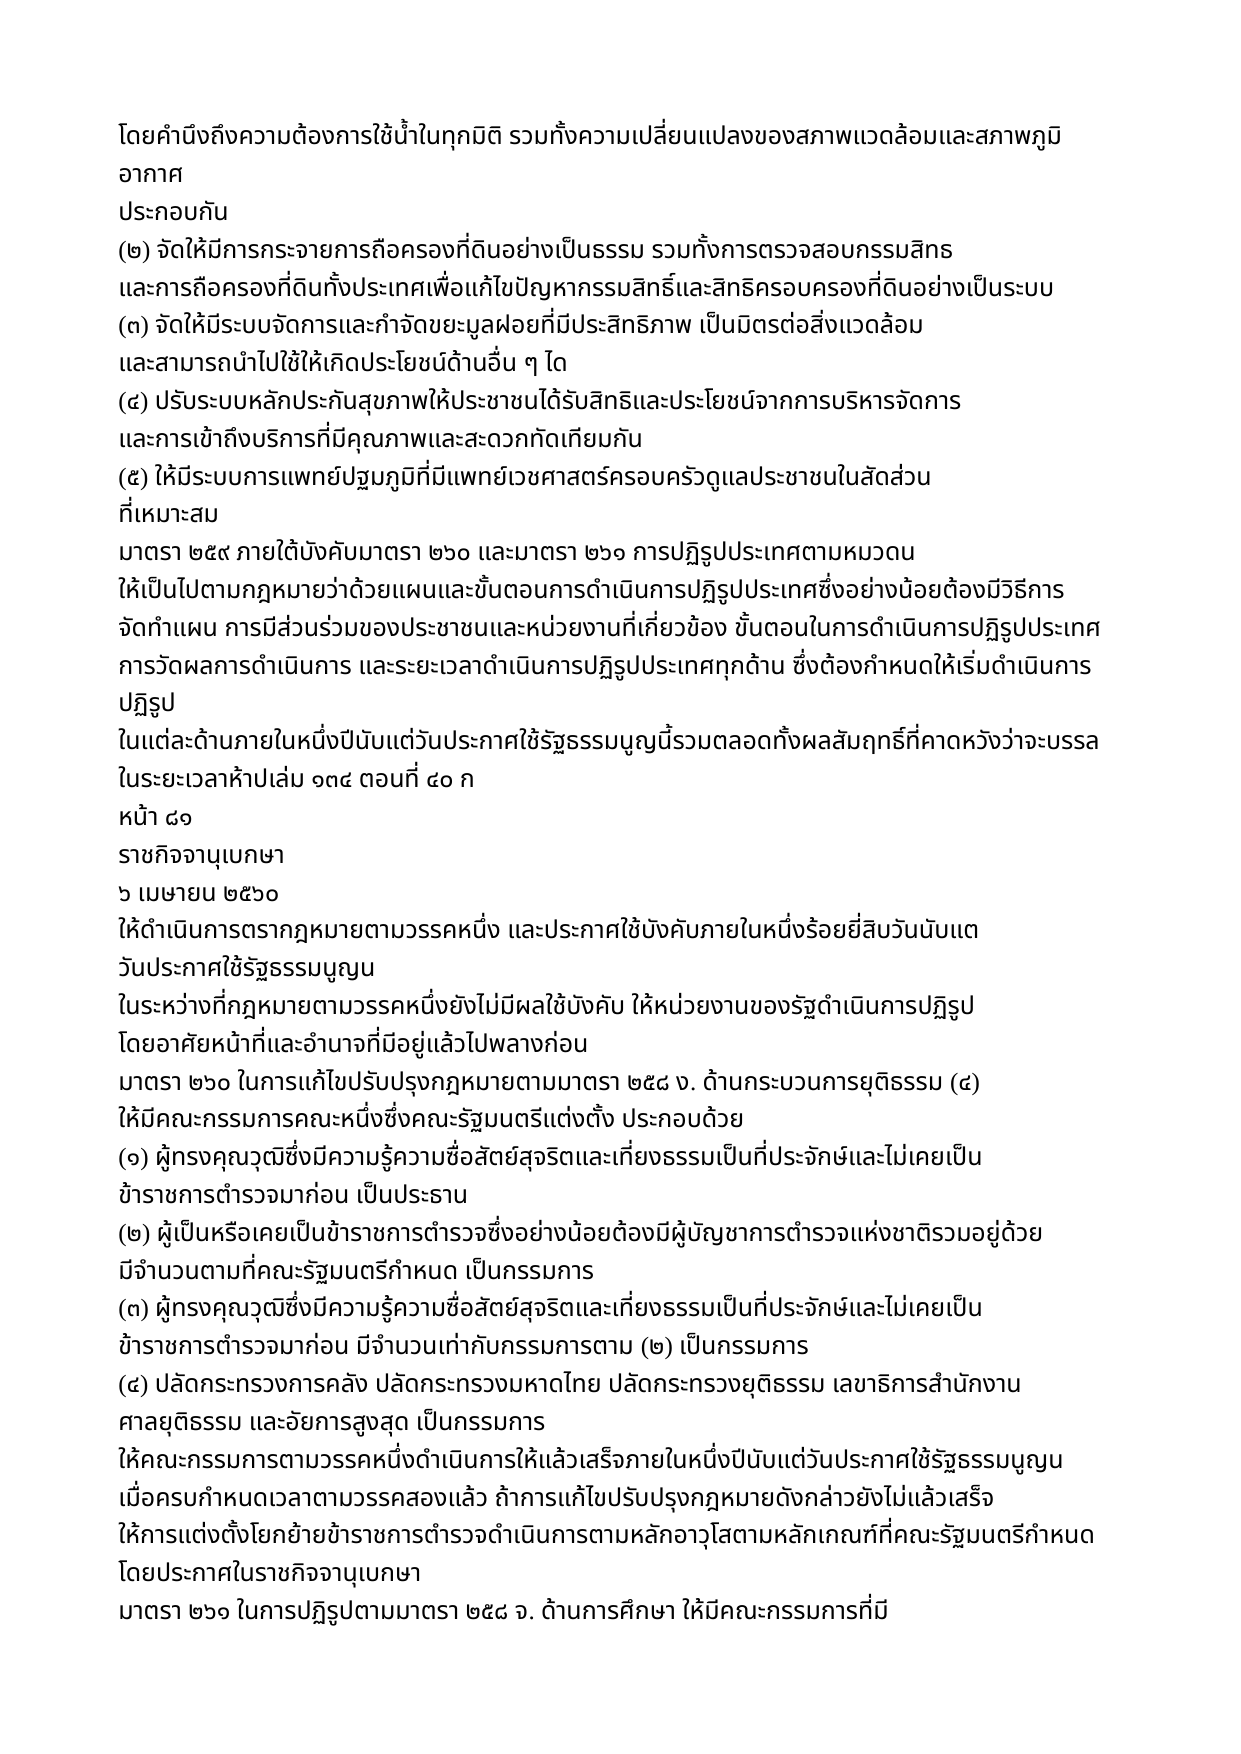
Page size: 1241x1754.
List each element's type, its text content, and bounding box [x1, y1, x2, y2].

text หน้า ๘๑ [118, 799, 1122, 837]
text (๔) ปลัดกระทรวงการคลัง ปลัดกระทรวงมหาดไทย ปลัดกระทรวงยุติธรรม เลขาธิการสํานักงาน [118, 1366, 1122, 1404]
text ข้าราชการตํารวจมาก่อน มีจํานวนเท่ากับกรรมการตาม (๒) เป็นกรรมการ [118, 1328, 1122, 1366]
text ในระหว่างที่กฎหมายตามวรรคหนึ่งยังไม่มีผลใช้บังคับ ให้หน่วยงานของรัฐดําเนินการปฏิรูป [118, 988, 1122, 1026]
text (๓) ผู้ทรงคุณวุฒิซึ่งมีความรู้ความซื่อสัตย์สุจริตและเที่ยงธรรมเป็นที่ประจักษ์และไม่เคยเป็น [118, 1290, 1122, 1328]
text ศาลยุติธรรม และอัยการสูงสุด เป็นกรรมการ [118, 1404, 1122, 1442]
text ให้มีคณะกรรมการคณะหนึ่งซึ่งคณะรัฐมนตรีแต่งตั้ง ประกอบด้วย [118, 1101, 1122, 1139]
text โดยคํานึงถึงความต้องการใช้น้ําในทุกมิติ รวมทั้งความเปลี่ยนแปลงของสภาพแวดล้อมและสภาพภูมิอากาศ [118, 118, 1122, 194]
text ที่เหมาะสม [118, 496, 1122, 534]
text (๔) ปรับระบบหลักประกันสุขภาพให้ประชาชนได้รับสิทธิและประโยชน์จากการบริหารจัดการ [118, 383, 1122, 421]
text (๒) ผู้เป็นหรือเคยเป็นข้าราชการตํารวจซึ่งอย่างน้อยต้องมีผู้บัญชาการตํารวจแห่งชาติรวมอยู่ด้วย [118, 1215, 1122, 1252]
text ในระยะเวลาห้าปเล่ม ๑๓๔ ตอนที่ ๔๐ ก [118, 761, 1122, 799]
text จัดทําแผน การมีส่วนร่วมของประชาชนและหน่วยงานที่เกี่ยวข้อง ขั้นตอนในการดําเนินการปฏิรูปประเทศ [118, 610, 1122, 647]
text (๕) ให้มีระบบการแพทย์ปฐมภูมิที่มีแพทย์เวชศาสตร์ครอบครัวดูแลประชาชนในสัดส่วน [118, 458, 1122, 496]
text (๒) จัดให้มีการกระจายการถือครองที่ดินอย่างเป็นธรรม รวมทั้งการตรวจสอบกรรมสิทธ [118, 232, 1122, 269]
text ข้าราชการตํารวจมาก่อน เป็นประธาน [118, 1177, 1122, 1215]
text เมื่อครบกําหนดเวลาตามวรรคสองแล้ว ถ้าการแก้ไขปรับปรุงกฎหมายดังกล่าวยังไม่แล้วเสร็จ [118, 1479, 1122, 1517]
text การวัดผลการดําเนินการ และระยะเวลาดําเนินการปฏิรูปประเทศทุกด้าน ซึ่งต้องกําหนดให้เริ่มดําเนินการปฏิรูป [118, 647, 1122, 723]
text โดยประกาศในราชกิจจานุเบกษา [118, 1555, 1122, 1593]
text ให้คณะกรรมการตามวรรคหนึ่งดําเนินการให้แล้วเสร็จภายในหนึ่งปีนับแต่วันประกาศใช้รัฐธรรมนูญน [118, 1442, 1122, 1479]
text และสามารถนําไปใช้ให้เกิดประโยชน์ด้านอื่น ๆ ได [118, 345, 1122, 383]
text ให้การแต่งตั้งโยกย้ายข้าราชการตํารวจดําเนินการตามหลักอาวุโสตามหลักเกณฑ์ที่คณะรัฐมนตรีกําหนด [118, 1517, 1122, 1555]
text และการเข้าถึงบริการที่มีคุณภาพและสะดวกทัดเทียมกัน [118, 421, 1122, 458]
text มาตรา ๒๖๑ ในการปฏิรูปตามมาตรา ๒๕๘ จ. ด้านการศึกษา ให้มีคณะกรรมการที่มี [118, 1593, 1122, 1631]
text ในแต่ละด้านภายในหนึ่งปีนับแต่วันประกาศใช้รัฐธรรมนูญนี้รวมตลอดทั้งผลสัมฤทธิ์ที่คาดหวังว่าจะบรรล [118, 723, 1122, 761]
text (๓) จัดให้มีระบบจัดการและกําจัดขยะมูลฝอยที่มีประสิทธิภาพ เป็นมิตรต่อสิ่งแวดล้อม [118, 307, 1122, 345]
text ให้เป็นไปตามกฎหมายว่าด้วยแผนและขั้นตอนการดําเนินการปฏิรูปประเทศซึ่งอย่างน้อยต้องมีวิธีการ [118, 572, 1122, 610]
text ราชกิจจานุเบกษา [118, 837, 1122, 874]
text มีจํานวนตามที่คณะรัฐมนตรีกําหนด เป็นกรรมการ [118, 1252, 1122, 1290]
text ให้ดําเนินการตรากฎหมายตามวรรคหนึ่ง และประกาศใช้บังคับภายในหนึ่งร้อยยี่สิบวันนับแต [118, 912, 1122, 950]
text และการถือครองที่ดินทั้งประเทศเพื่อแก้ไขปัญหากรรมสิทธิ์และสิทธิครอบครองที่ดินอย่างเป็นระบบ [118, 269, 1122, 307]
text มาตรา ๒๖๐ ในการแก้ไขปรับปรุงกฎหมายตามมาตรา ๒๕๘ ง. ด้านกระบวนการยุติธรรม (๔) [118, 1063, 1122, 1101]
text ประกอบกัน [118, 194, 1122, 232]
text (๑) ผู้ทรงคุณวุฒิซึ่งมีความรู้ความซื่อสัตย์สุจริตและเที่ยงธรรมเป็นที่ประจักษ์และไม่เคยเป็น [118, 1139, 1122, 1177]
text วันประกาศใช้รัฐธรรมนูญน [118, 950, 1122, 988]
text มาตรา ๒๕๙ ภายใต้บังคับมาตรา ๒๖๐ และมาตรา ๒๖๑ การปฏิรูปประเทศตามหมวดน [118, 534, 1122, 572]
text ๖ เมษายน ๒๕๖๐ [118, 874, 1122, 912]
text โดยอาศัยหน้าที่และอํานาจที่มีอยู่แล้วไปพลางก่อน [118, 1026, 1122, 1063]
